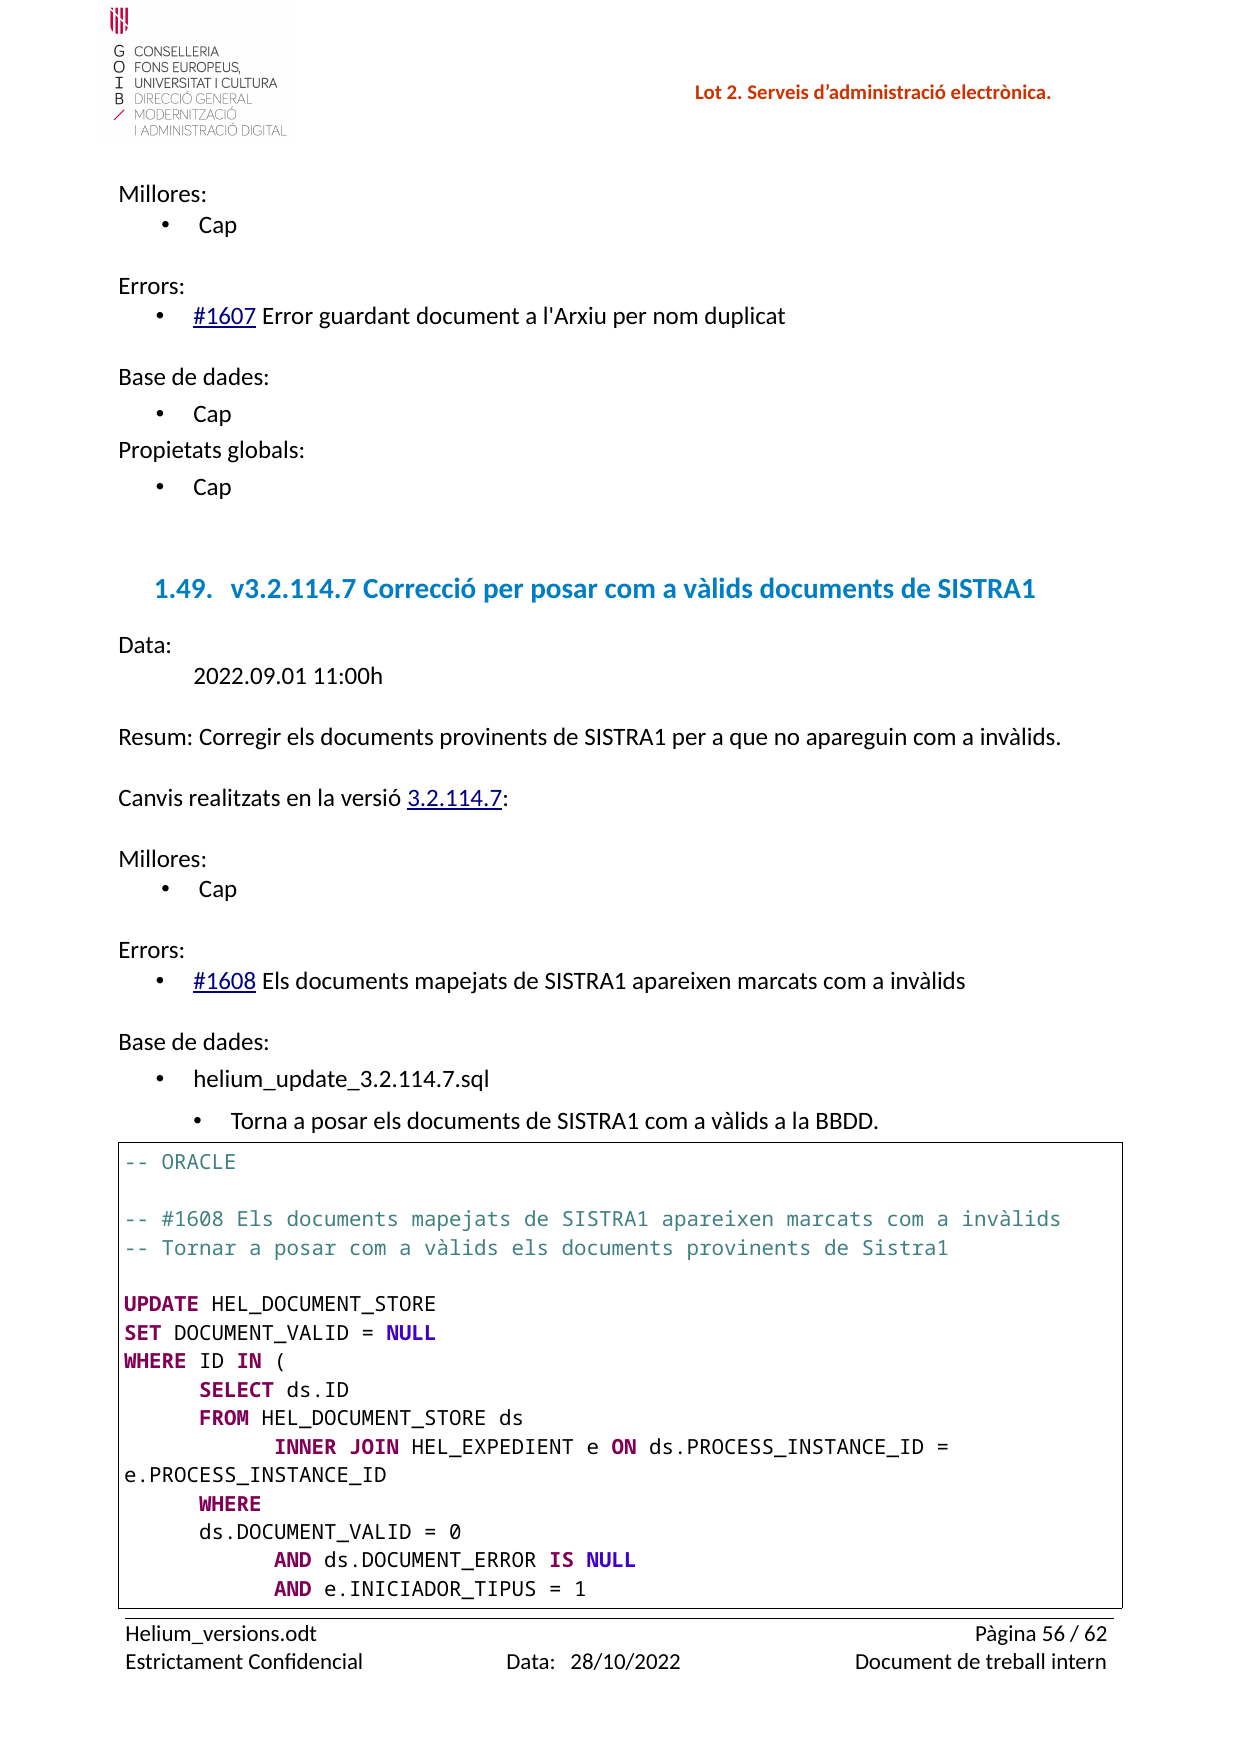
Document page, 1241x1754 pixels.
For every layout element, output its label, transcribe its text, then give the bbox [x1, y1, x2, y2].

text Canvis realitzats en la versió 3.2.114.7: [118, 782, 1122, 813]
text Propietats globals: [118, 434, 1122, 465]
table_header -- ORACLE -- #1608 Els documents mapejats de SISTRA1 apareixen marcats com a invàlids -- Tornar a posar com a vàlids els documents provinents de Sistra1 UPDATE HEL_DOCUMENT_STORE SET DOCUMENT_VALID = NULL WHERE ID IN ( SELECT ds.ID FROM HEL_DOCUMENT_STORE ds INNER JOIN HEL_EXPEDIENT e ON ds.PROCESS_INSTANCE_ID = e.PROCESS_INSTANCE_ID WHERE ds.DOCUMENT_VALID = 0 AND ds.DOCUMENT_ERROR IS NULL AND e.INICIADOR_TIPUS = 1 [119, 1143, 1122, 1608]
text Resum: Corregir els documents provinents de SISTRA1 per a que no apareguin com a invàlids. [118, 721, 1122, 752]
list #1608 Els documents mapejats de SISTRA1 apareixen marcats com a invàlids [156, 965, 1122, 996]
list helium_update_3.2.114.7.sql [156, 1063, 1122, 1093]
text 2022.09.01 11:00h [118, 660, 1122, 691]
text Base de dades: [118, 361, 1122, 392]
list Torna a posar els documents de SISTRA1 com a vàlids a la BBDD. [193, 1105, 1122, 1136]
text Errors: [118, 935, 1122, 965]
text Data: [118, 629, 1122, 660]
text Millores: [118, 843, 1122, 874]
list #1607 Error guardant document a l'Arxiu per nom duplicat [156, 300, 1122, 331]
text Millores: [118, 178, 1122, 209]
list Cap [161, 209, 1122, 239]
subtitle v3.2.114.7 Correcció per posar com a vàlids documents de SISTRA1 [153, 570, 1122, 606]
list Cap [156, 471, 1122, 501]
list Cap [156, 398, 1122, 428]
text Base de dades: [118, 1026, 1122, 1057]
picture [100, 0, 297, 144]
text Errors: [118, 270, 1122, 300]
list Cap [161, 874, 1122, 904]
